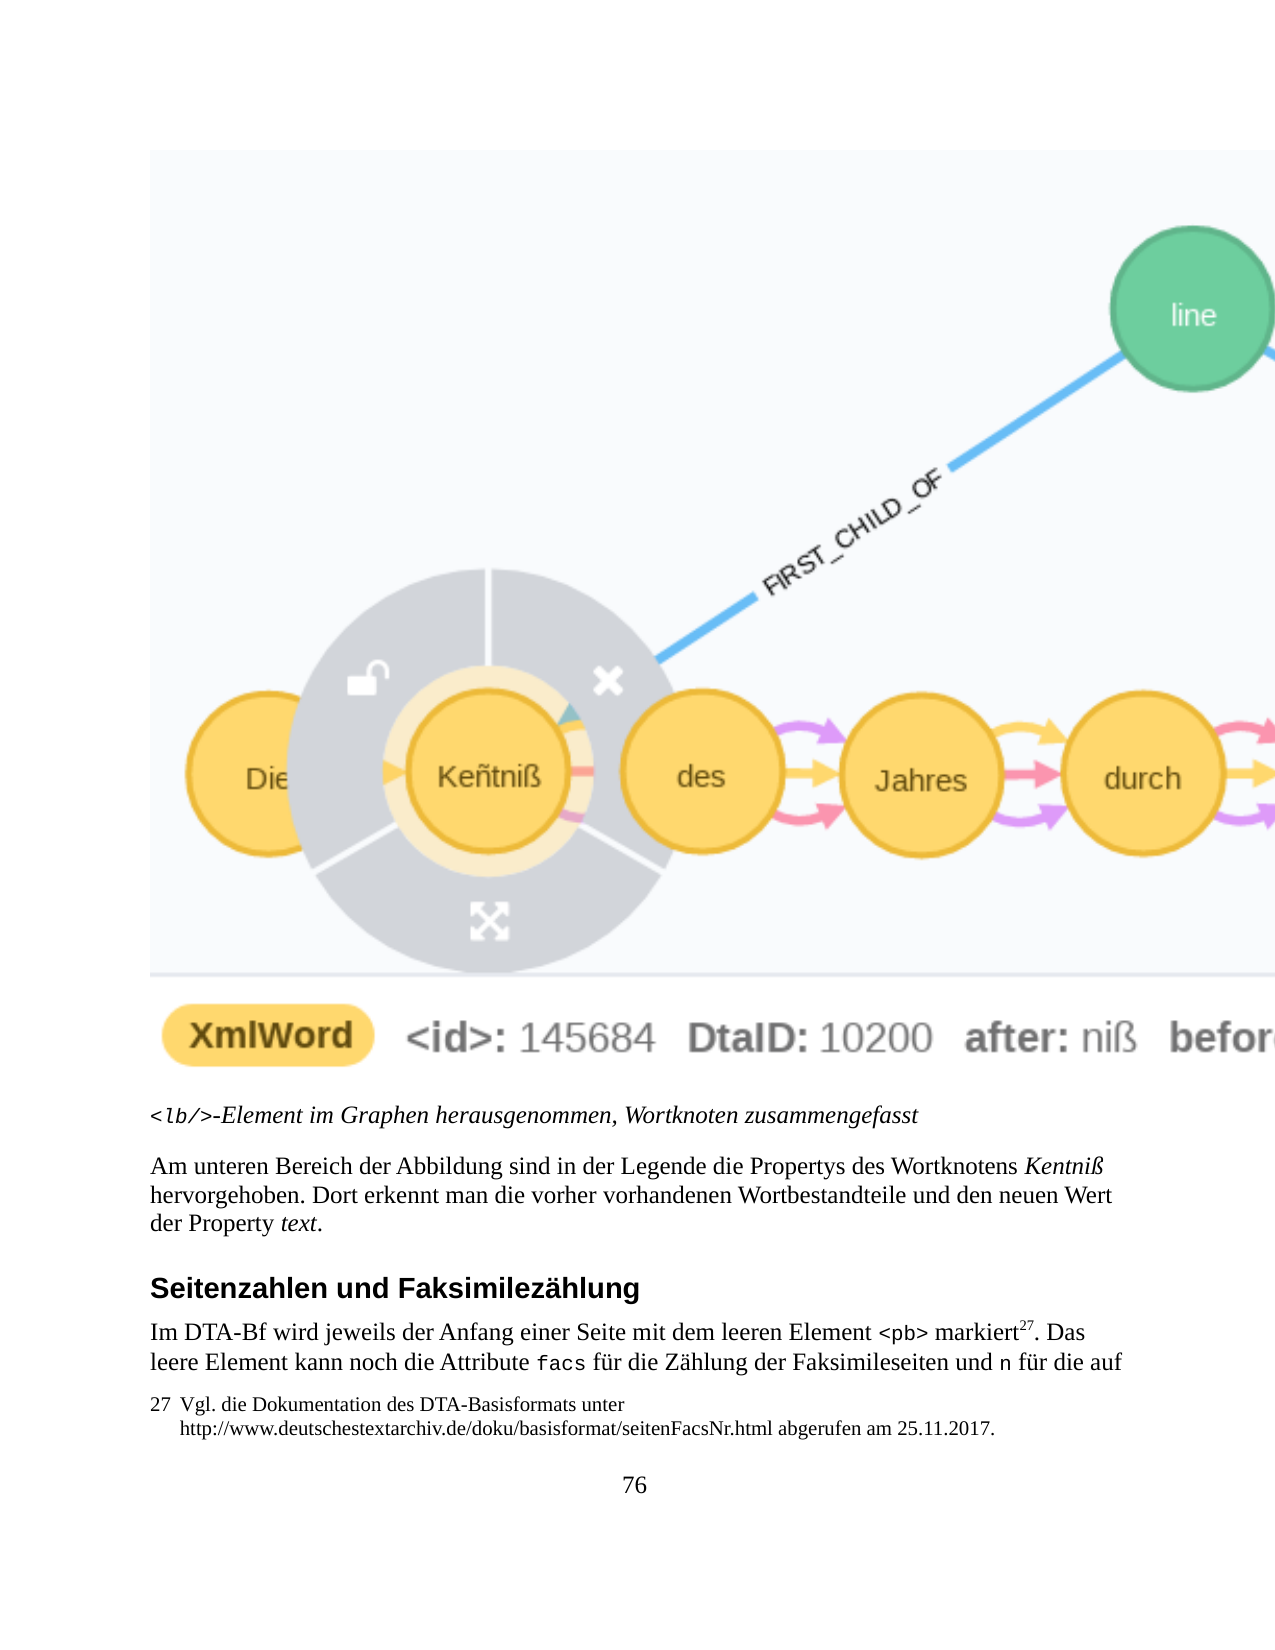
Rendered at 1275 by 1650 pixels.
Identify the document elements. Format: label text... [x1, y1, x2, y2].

subtitle Seitenzahlen und Faksimilezählung [150, 1271, 1125, 1305]
text Im DTA-Bf wird jeweils der Anfang einer Seite mit dem leeren Element <pb> markiert. Das leere Element kann noch die Attribute facs für die Zählung der Faksimileseiten und n für die auf [150, 1317, 1125, 1376]
picture [150, 150, 1275, 1088]
text <lb/>-Element im Graphen herausgenommen, Wortknoten zusammengefasst [150, 1100, 1125, 1129]
text Am unteren Bereich der Abbildung sind in der Legende die Propertys des Wortknotens Kentniß hervorgehoben. Dort erkennt man die vorher vorhandenen Wortbestandteile und den neuen Wert der Property text. [150, 1151, 1125, 1237]
text Vgl. die Dokumentation des DTA-Basisformats unter http://www.deutschestextarchiv.de/doku/basisformat/seitenFacsNr.html abgerufen am 25.11.2017. [150, 1392, 1125, 1440]
